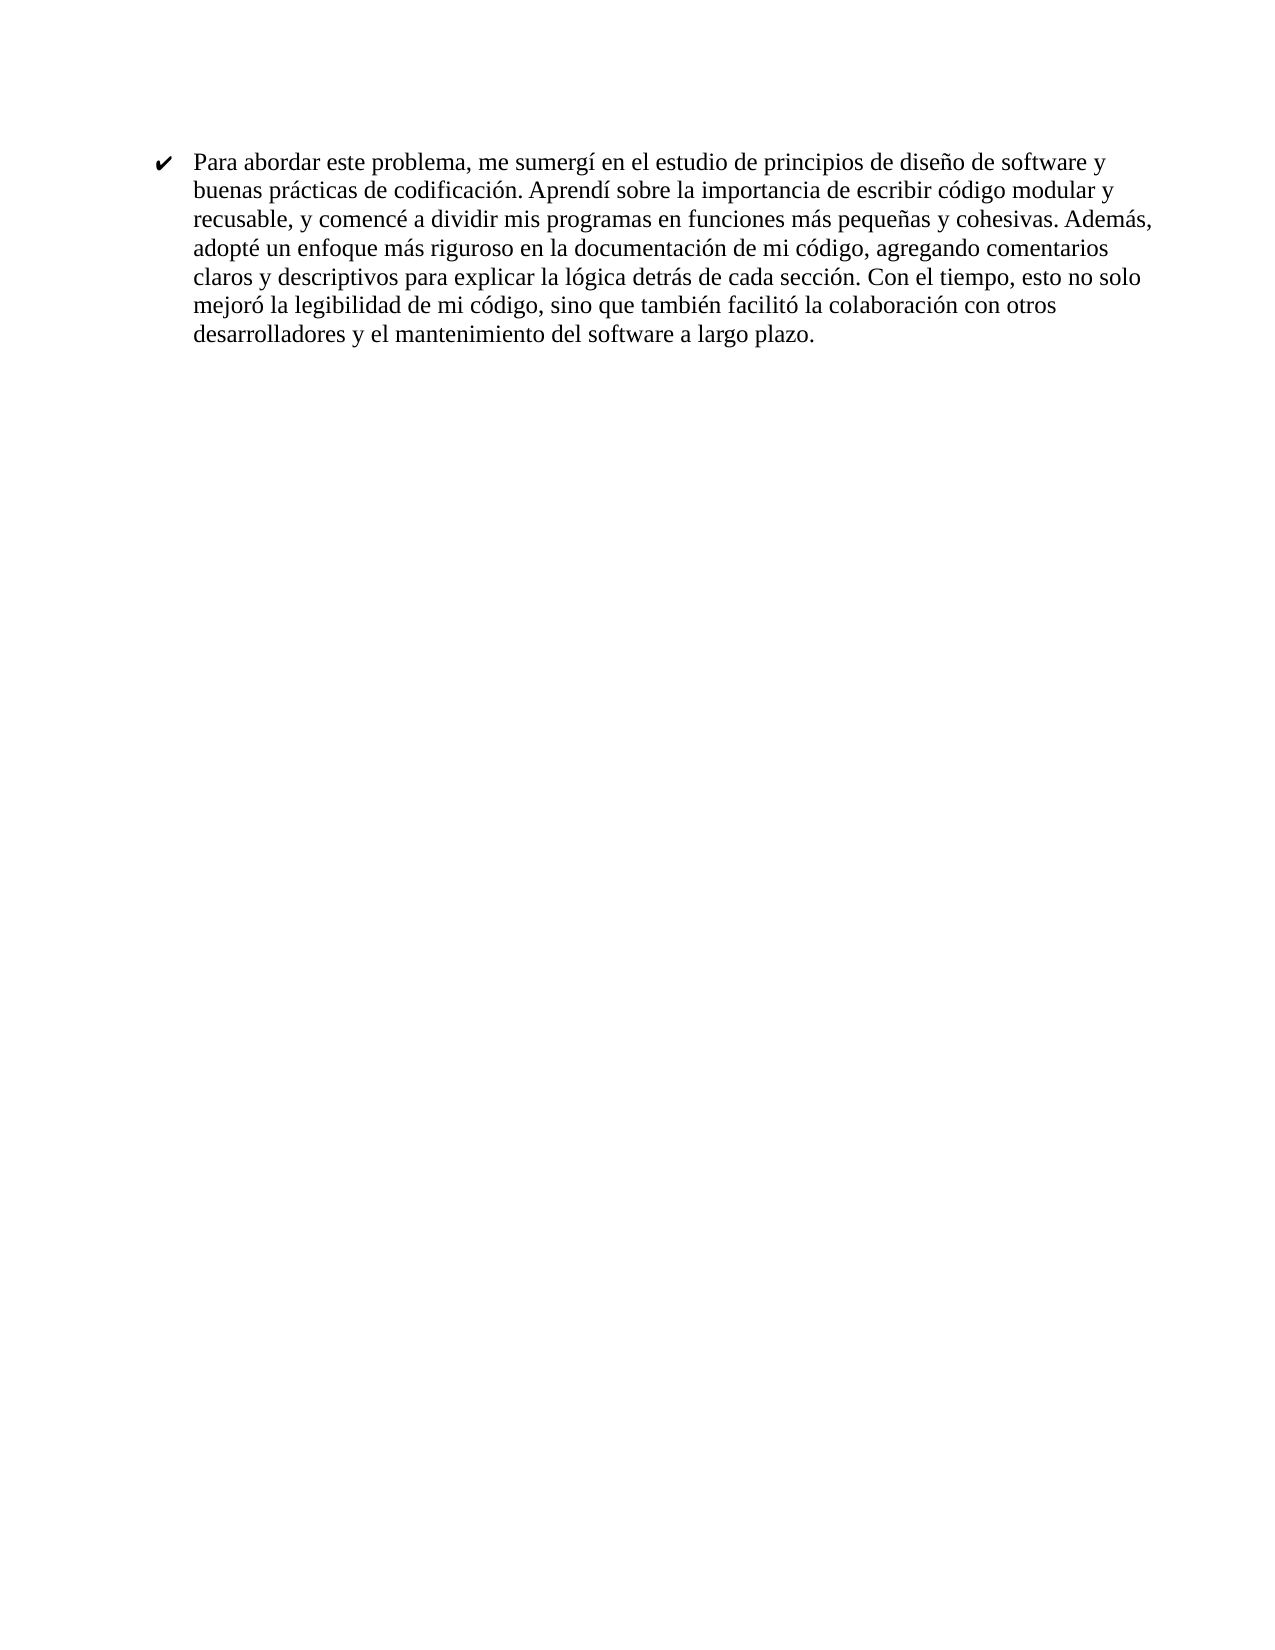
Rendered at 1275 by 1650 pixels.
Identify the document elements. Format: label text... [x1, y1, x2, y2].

list Para abordar este problema, me sumergí en el estudio de principios de diseño de software y buenas prácticas de codificación. Aprendí sobre la importancia de escribir código modular y recusable, y comencé a dividir mis programas en funciones más pequeñas y cohesivas. Además, adopté un enfoque más riguroso en la documentación de mi código, agregando comentarios claros y descriptivos para explicar la lógica detrás de cada sección. Con el tiempo, esto no solo mejoró la legibilidad de mi código, sino que también facilitó la colaboración con otros desarrolladores y el mantenimiento del software a largo plazo. [156, 147, 1157, 348]
